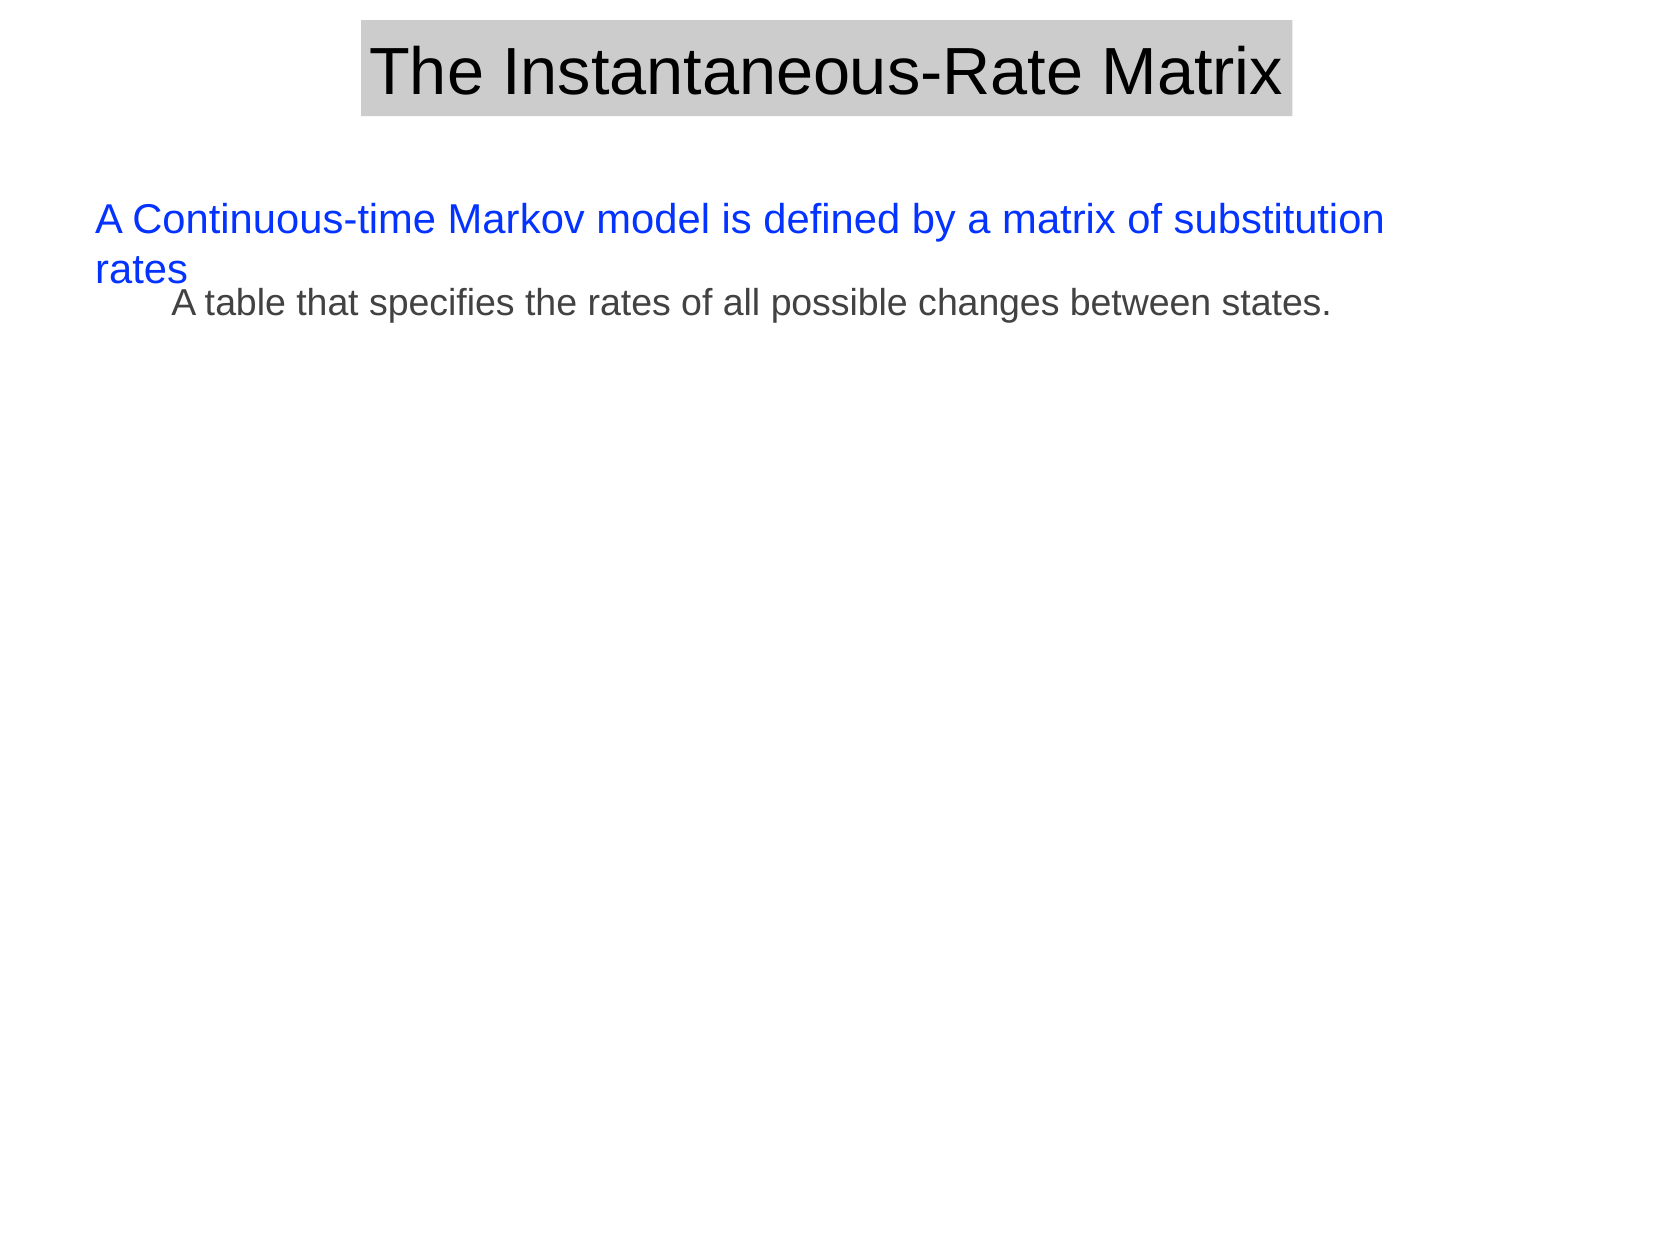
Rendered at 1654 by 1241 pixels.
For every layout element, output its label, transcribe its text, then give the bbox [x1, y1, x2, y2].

text_box The Instantaneous-Rate Matrix [361, 20, 1293, 117]
text_box A Continuous-time Markov model is defined by a matrix of substitution rates [86, 183, 1495, 301]
text_box A table that specifies the rates of all possible changes between states. [163, 269, 1495, 332]
